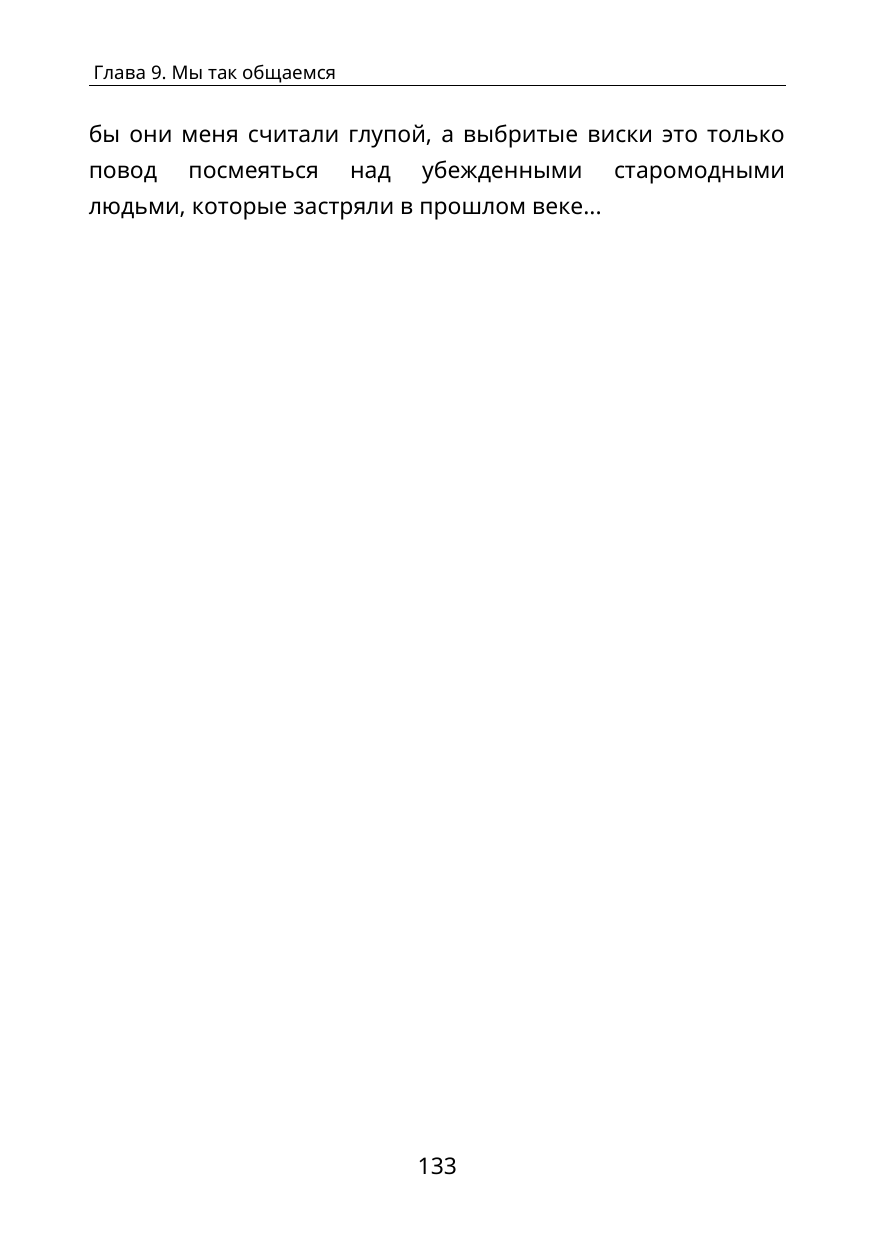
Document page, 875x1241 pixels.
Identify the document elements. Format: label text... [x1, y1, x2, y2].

text бы они меня считали глупой, а выбритые виски это только повод посмеяться над убежденными старомодными людьми, которые застряли в прошлом веке... [88, 118, 786, 221]
